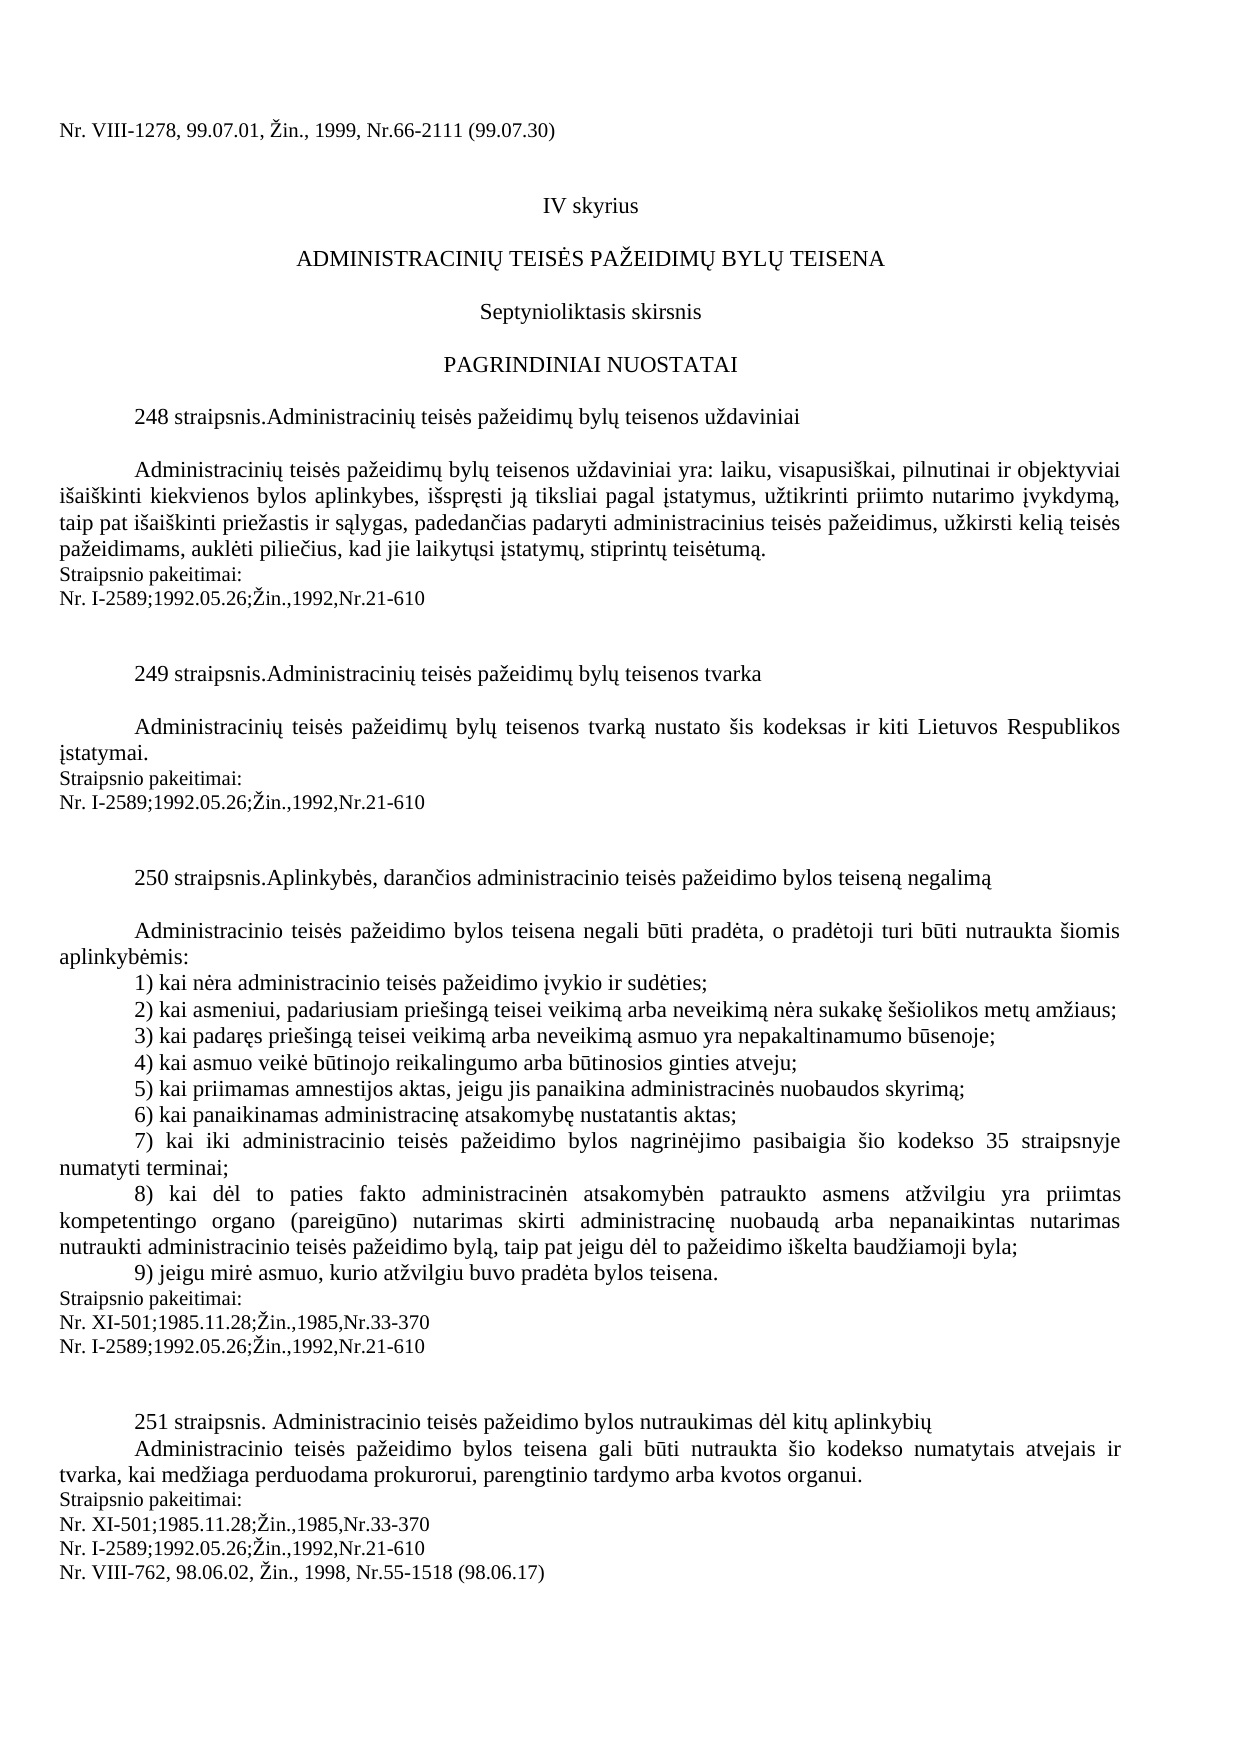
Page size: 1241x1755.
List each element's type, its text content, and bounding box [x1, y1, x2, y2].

text Straipsnio pakeitimai: [59, 562, 1122, 586]
text Administracinio teisės pažeidimo bylos teisena negali būti pradėta, o pradėtoji turi būti nutraukta šiomis aplinkybėmis: [59, 917, 1122, 969]
text 6) kai panaikinamas administracinę atsakomybę nustatantis aktas; [59, 1101, 1122, 1128]
text Administracinių teisės pažeidimų bylų teisenos tvarką nustato šis kodeksas ir kiti Lietuvos Respublikos įstatymai. [59, 713, 1122, 766]
text ADMINISTRACINIŲ TEISĖS PAŽEIDIMŲ BYLŲ TEISENA [59, 245, 1122, 272]
text 5) kai priimamas amnestijos aktas, jeigu jis panaikina administracinės nuobaudos skyrimą; [59, 1075, 1122, 1101]
text Straipsnio pakeitimai: [59, 1487, 1122, 1511]
text Administracinių teisės pažeidimų bylų teisenos uždaviniai yra: laiku, visapusiškai, pilnutinai ir objektyviai išaiškinti kiekvienos bylos aplinkybes, išspręsti ją tiksliai pagal įstatymus, užtikrinti priimto nutarimo įvykdymą, taip pat išaiškinti priežastis ir sąlygas, padedančias padaryti administracinius teisės pažeidimus, užkirsti kelią teisės pažeidimams, auklėti piliečius, kad jie laikytųsi įstatymų, stiprintų teisėtumą. [59, 456, 1122, 562]
text Administracinio teisės pažeidimo bylos teisena gali būti nutraukta šio kodekso numatytais atvejais ir tvarka, kai medžiaga perduodama prokurorui, parengtinio tardymo arba kvotos organui. [59, 1435, 1122, 1487]
text Nr. I-2589;1992.05.26;Žin.,1992,Nr.21-610 [59, 1334, 1122, 1358]
text Nr. XI-501;1985.11.28;Žin.,1985,Nr.33-370 [59, 1511, 1122, 1536]
text 248 straipsnis.Administracinių teisės pažeidimų bylų teisenos uždaviniai [59, 403, 1122, 430]
text 3) kai padaręs priešingą teisei veikimą arba neveikimą asmuo yra nepakaltinamumo būsenoje; [59, 1022, 1122, 1048]
text 249 straipsnis.Administracinių teisės pažeidimų bylų teisenos tvarka [59, 660, 1122, 686]
text Nr. I-2589;1992.05.26;Žin.,1992,Nr.21-610 [59, 1536, 1122, 1559]
text Nr. XI-501;1985.11.28;Žin.,1985,Nr.33-370 [59, 1310, 1122, 1334]
text 1) kai nėra administracinio teisės pažeidimo įvykio ir sudėties; [59, 969, 1122, 996]
text Nr. I-2589;1992.05.26;Žin.,1992,Nr.21-610 [59, 586, 1122, 610]
text 8) kai dėl to paties fakto administracinėn atsakomybėn patraukto asmens atžvilgiu yra priimtas kompetentingo organo (pareigūno) nutarimas skirti administracinę nuobaudą arba nepanaikintas nutarimas nutraukti administracinio teisės pažeidimo bylą, taip pat jeigu dėl to pažeidimo iškelta baudžiamoji byla; [59, 1180, 1122, 1259]
text 7) kai iki administracinio teisės pažeidimo bylos nagrinėjimo pasibaigia šio kodekso 35 straipsnyje numatyti terminai; [59, 1128, 1122, 1180]
text Straipsnio pakeitimai: [59, 1286, 1122, 1310]
text 250 straipsnis.Aplinkybės, darančios administracinio teisės pažeidimo bylos teiseną negalimą [59, 864, 1122, 890]
text 4) kai asmuo veikė būtinojo reikalingumo arba būtinosios ginties atveju; [59, 1048, 1122, 1075]
text 2) kai asmeniui, padariusiam priešingą teisei veikimą arba neveikimą nėra sukakę šešiolikos metų amžiaus; [59, 996, 1122, 1022]
text 9) jeigu mirė asmuo, kurio atžvilgiu buvo pradėta bylos teisena. [59, 1259, 1122, 1286]
text Nr. I-2589;1992.05.26;Žin.,1992,Nr.21-610 [59, 789, 1122, 814]
text PAGRINDINIAI NUOSTATAI [59, 351, 1122, 377]
text Straipsnio pakeitimai: [59, 766, 1122, 789]
text Septynioliktasis skirsnis [59, 298, 1122, 324]
text Nr. VIII-762, 98.06.02, Žin., 1998, Nr.55-1518 (98.06.17) [59, 1559, 1122, 1584]
text Nr. VIII-1278, 99.07.01, Žin., 1999, Nr.66-2111 (99.07.30) [59, 118, 1122, 142]
text 251 straipsnis. Administracinio teisės pažeidimo bylos nutraukimas dėl kitų aplinkybių [59, 1408, 1122, 1435]
text IV skyrius [59, 193, 1122, 219]
